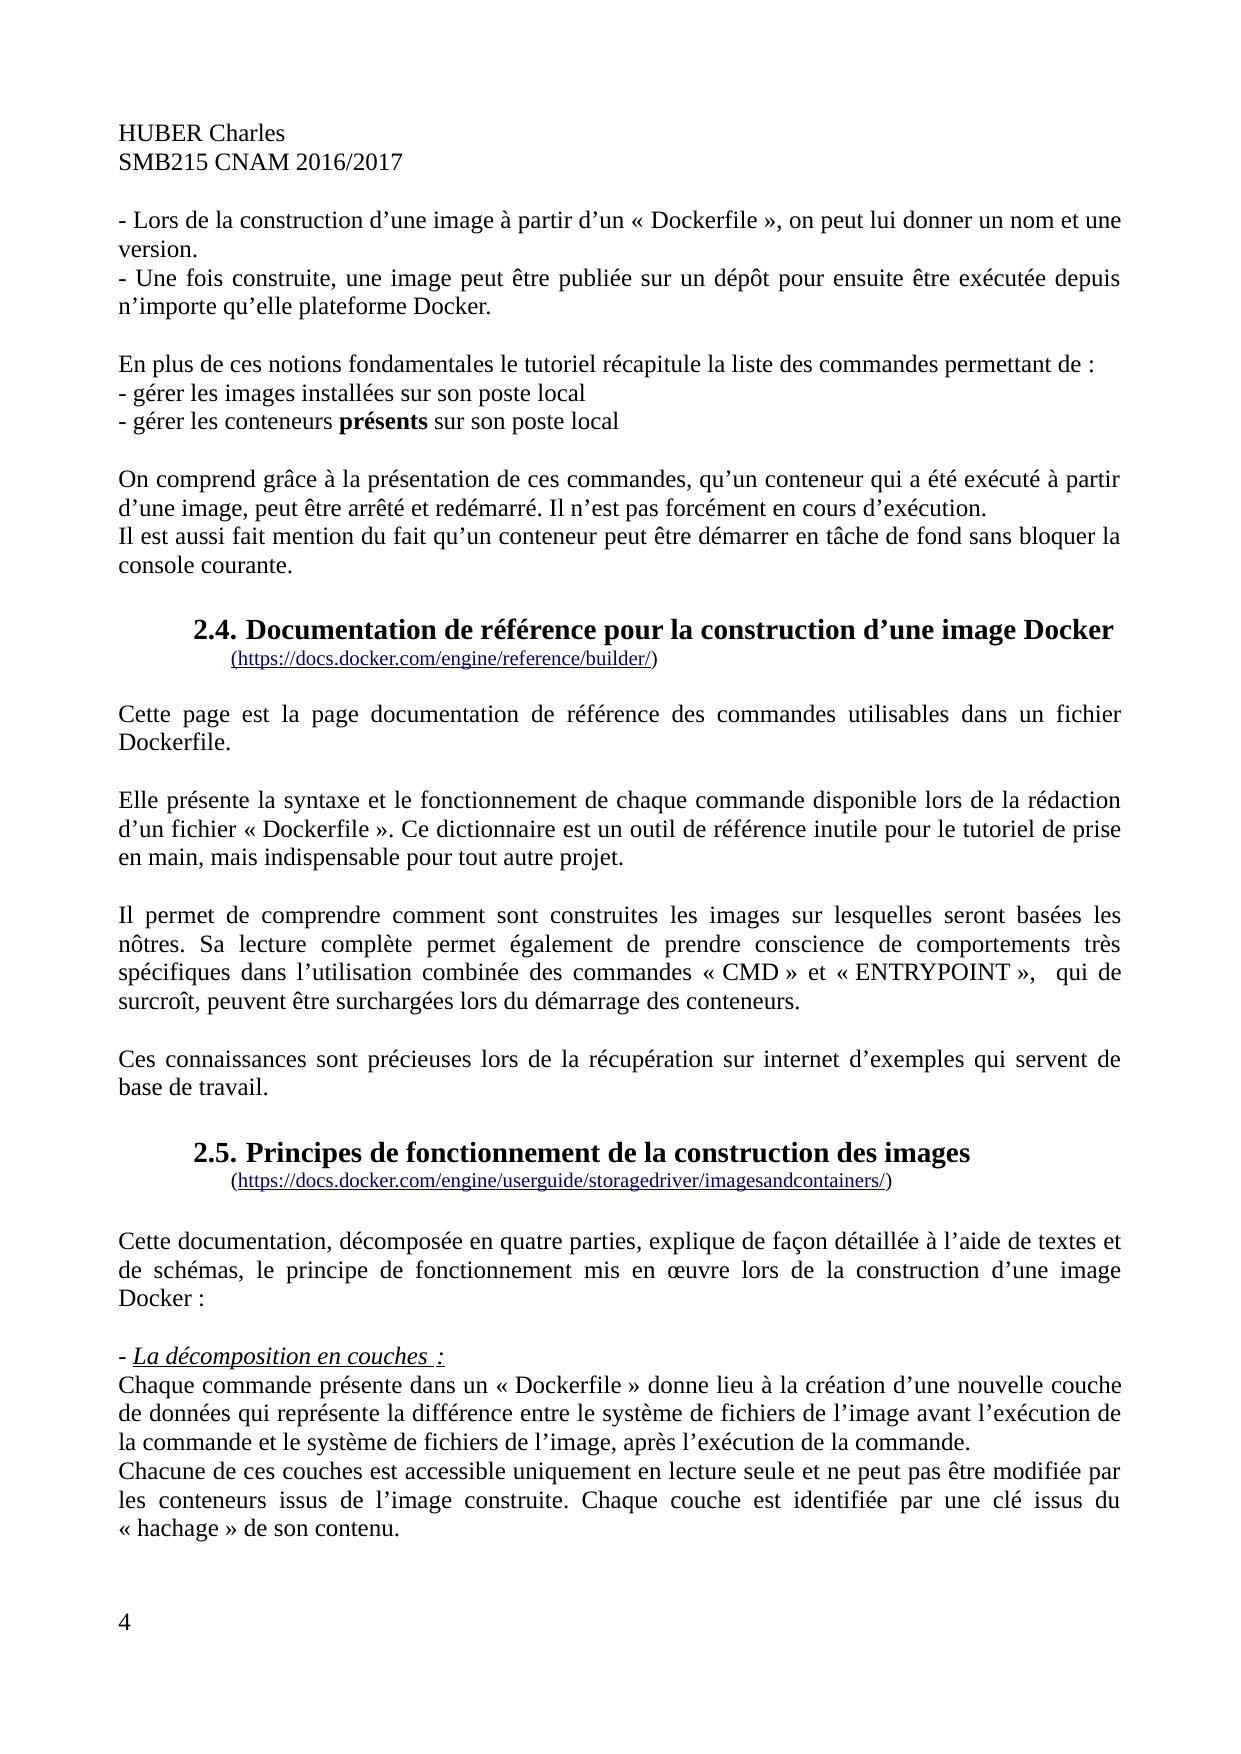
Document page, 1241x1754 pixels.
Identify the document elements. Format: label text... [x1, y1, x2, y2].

text - gérer les conteneurs présents sur son poste local [118, 406, 1122, 435]
list (https://docs.docker.com/engine/userguide/storagedriver/imagesandcontainers/) [193, 1168, 1122, 1192]
text Il est aussi fait mention du fait qu’un conteneur peut être démarrer en tâche de fond sans bloquer la console courante. [118, 521, 1122, 579]
list Principes de fonctionnement de la construction des images [193, 1135, 1122, 1168]
text Chaque commande présente dans un « Dockerfile » donne lieu à la création d’une nouvelle couche de données qui représente la différence entre le système de fichiers de l’image avant l’exécution de la commande et le système de fichiers de l’image, après l’exécution de la commande. [118, 1370, 1122, 1456]
text Cette documentation, décomposée en quatre parties, explique de façon détaillée à l’aide de textes et de schémas, le principe de fonctionnement mis en œuvre lors de la construction d’une image Docker : [118, 1226, 1122, 1312]
text Chacune de ces couches est accessible uniquement en lecture seule et ne peut pas être modifiée par les conteneurs issus de l’image construite. Chaque couche est identifiée par une clé issus du « hachage » de son contenu. [118, 1456, 1122, 1542]
text On comprend grâce à la présentation de ces commandes, qu’un conteneur qui a été exécuté à partir d’une image, peut être arrêté et redémarré. Il n’est pas forcément en cours d’exécution. [118, 464, 1122, 521]
text Ces connaissances sont précieuses lors de la récupération sur internet d’exemples qui servent de base de travail. [118, 1044, 1122, 1101]
text En plus de ces notions fondamentales le tutoriel récapitule la liste des commandes permettant de : [118, 349, 1122, 378]
list (https://docs.docker.com/engine/reference/builder/) [193, 646, 1122, 670]
list Documentation de référence pour la construction d’une image Docker [193, 612, 1122, 646]
text - La décomposition en couches : [118, 1341, 1122, 1370]
text Il permet de comprendre comment sont construites les images sur lesquelles seront basées les nôtres. Sa lecture complète permet également de prendre conscience de comportements très spécifiques dans l’utilisation combinée des commandes « CMD » et « ENTRYPOINT », qui de surcroît, peuvent être surchargées lors du démarrage des conteneurs. [118, 900, 1122, 1015]
text - Une fois construite, une image peut être publiée sur un dépôt pour ensuite être exécutée depuis n’importe qu’elle plateforme Docker. [118, 263, 1122, 320]
text - gérer les images installées sur son poste local [118, 378, 1122, 406]
text - Lors de la construction d’une image à partir d’un « Dockerfile », on peut lui donner un nom et une version. [118, 205, 1122, 263]
text Cette page est la page documentation de référence des commandes utilisables dans un fichier Dockerfile. [118, 699, 1122, 756]
text Elle présente la syntaxe et le fonctionnement de chaque commande disponible lors de la rédaction d’un fichier « Dockerfile ». Ce dictionnaire est un outil de référence inutile pour le tutoriel de prise en main, mais indispensable pour tout autre projet. [118, 785, 1122, 871]
